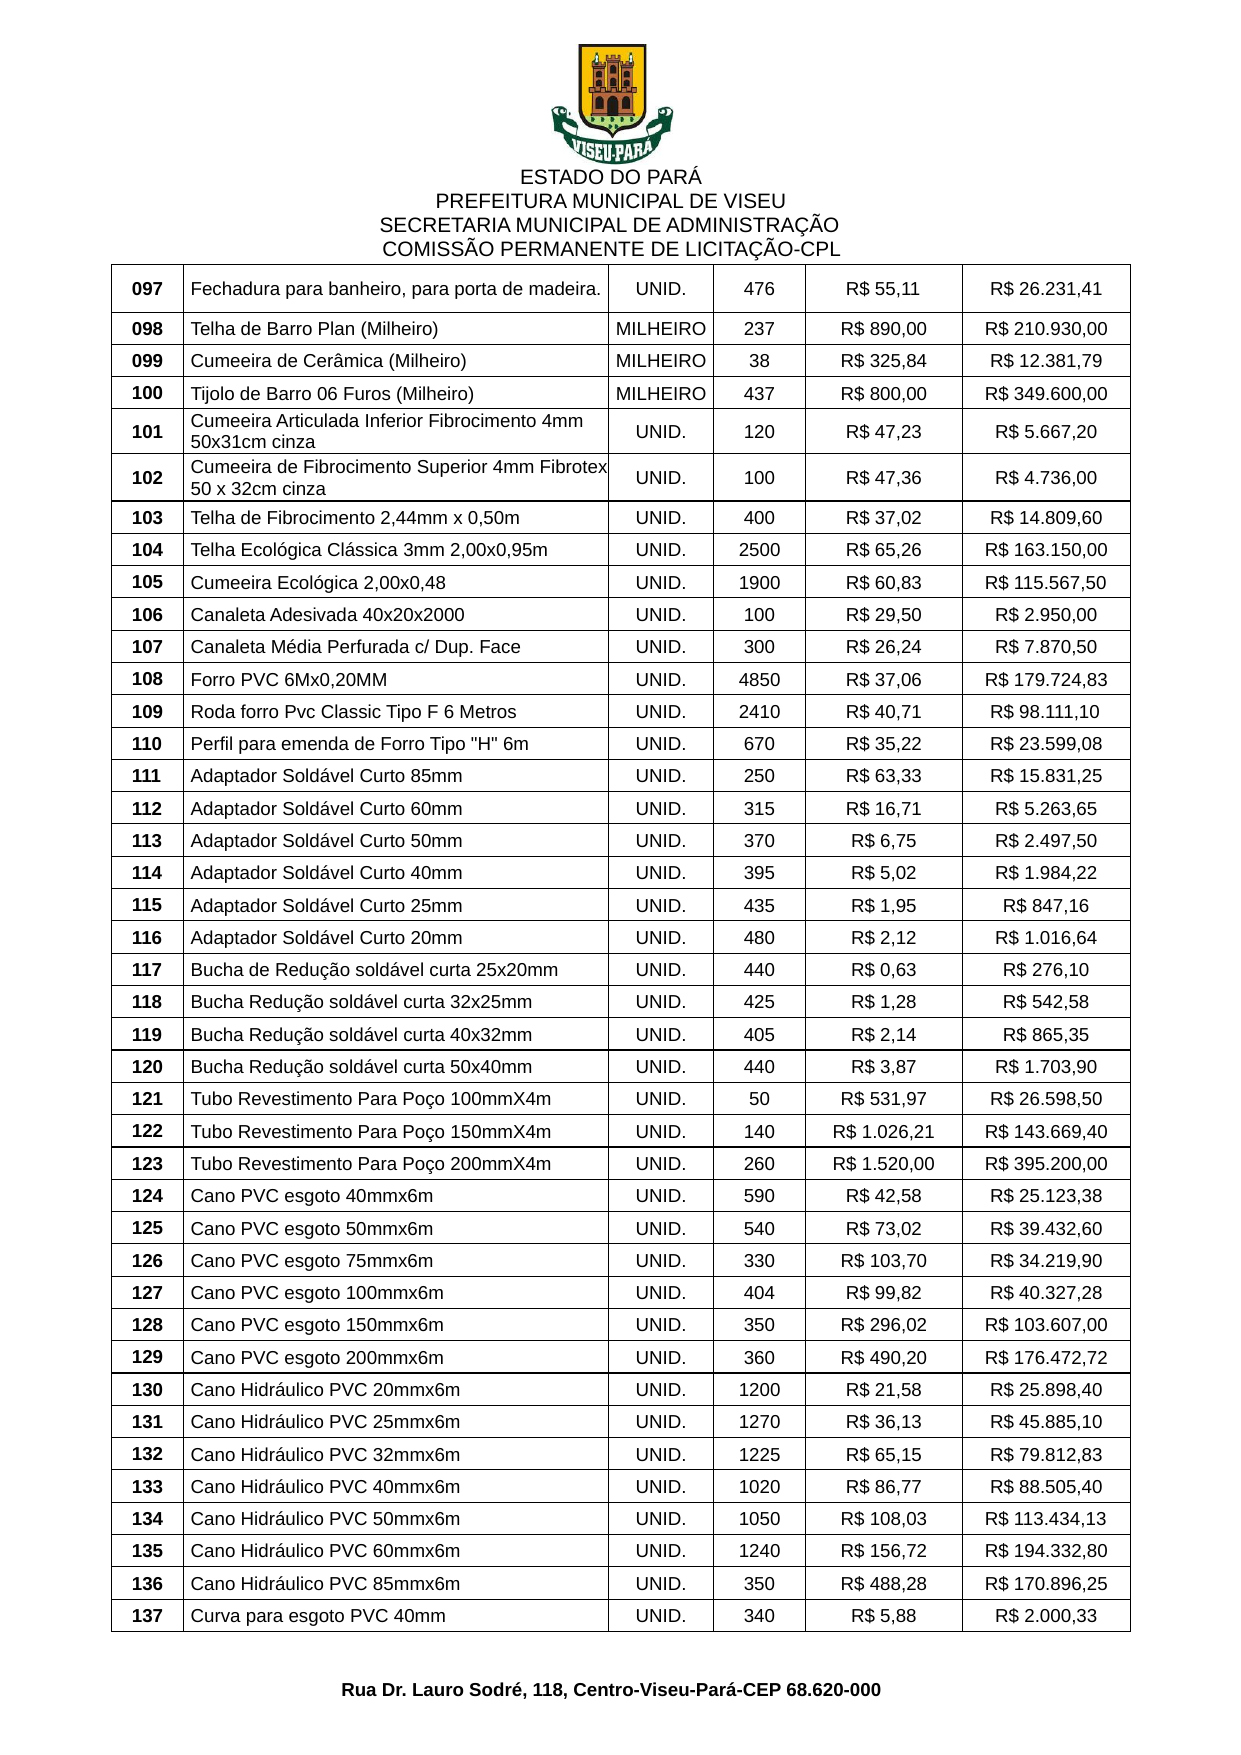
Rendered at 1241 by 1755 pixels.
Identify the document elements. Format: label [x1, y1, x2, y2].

picture [551, 44, 674, 165]
